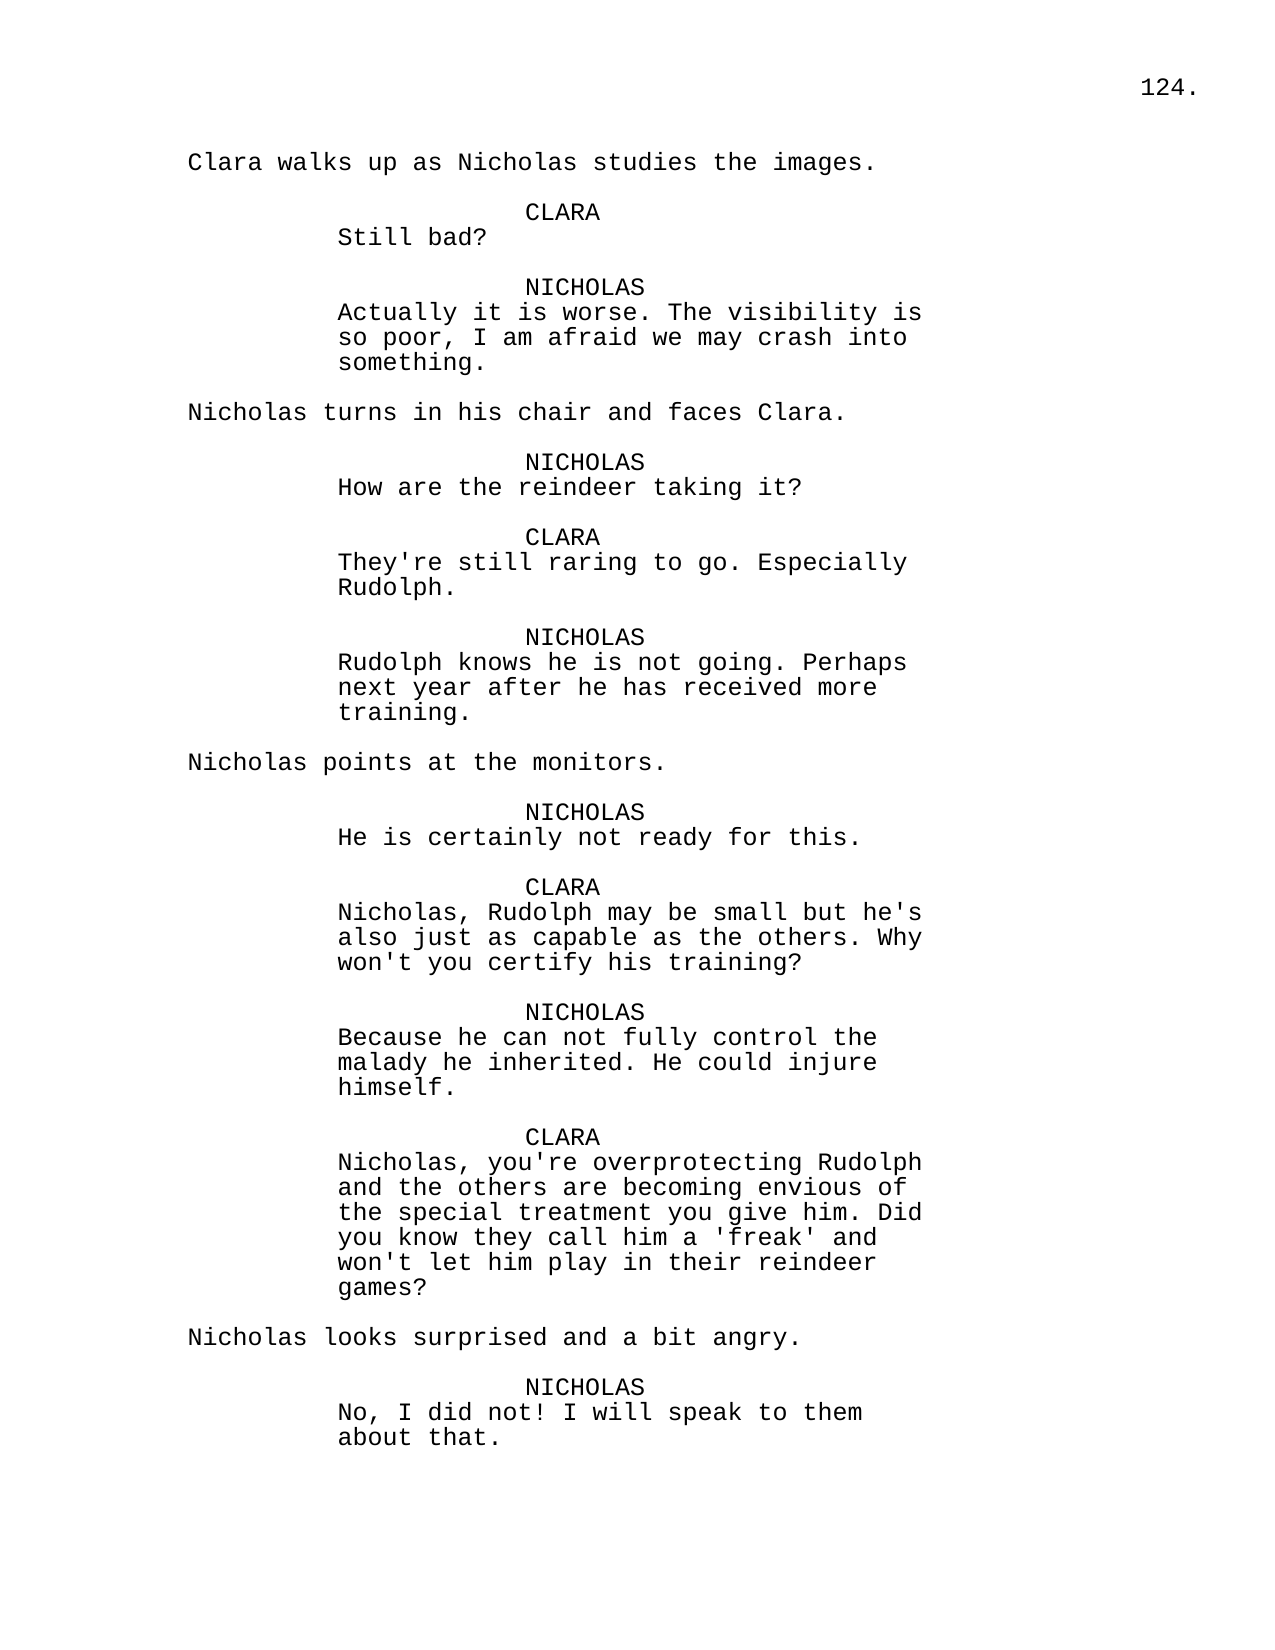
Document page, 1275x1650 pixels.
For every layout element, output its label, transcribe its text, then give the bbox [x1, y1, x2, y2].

text Nicholas [525, 1000, 1087, 1025]
text Rudolph knows he is not going. Perhaps next year after he has received more training. [337, 650, 937, 725]
text Clara [525, 525, 1087, 550]
text No, I did not! I will speak to them about that. [337, 1400, 937, 1450]
text Nicholas, you're overprotecting Rudolph and the others are becoming envious of the special treatment you give him. Did you know they call him a 'freak' and won't let him play in their reindeer games? [337, 1150, 937, 1300]
text How are the reindeer taking it? [337, 475, 937, 500]
text He is certainly not ready for this. [337, 825, 937, 850]
text Clara [525, 1125, 1087, 1150]
text Still bad? [337, 225, 937, 250]
text Actually it is worse. The visibility is so poor, I am afraid we may crash into something. [337, 300, 937, 375]
text Nicholas points at the monitors. [187, 750, 1087, 775]
text Because he can not fully control the malady he inherited. He could injure himself. [337, 1025, 937, 1100]
text Clara [525, 875, 1087, 900]
text Clara walks up as Nicholas studies the images. [187, 150, 1087, 175]
text Clara [525, 200, 1087, 225]
text Nicholas [525, 1375, 1087, 1400]
text Nicholas [525, 275, 1087, 300]
text Nicholas [525, 625, 1087, 650]
text Nicholas looks surprised and a bit angry. [187, 1325, 1087, 1350]
text Nicholas [525, 450, 1087, 475]
text Nicholas, Rudolph may be small but he's also just as capable as the others. Why won't you certify his training? [337, 900, 937, 975]
text Nicholas turns in his chair and faces Clara. [187, 400, 1087, 425]
text Nicholas [525, 800, 1087, 825]
text They're still raring to go. Especially Rudolph. [337, 550, 937, 600]
